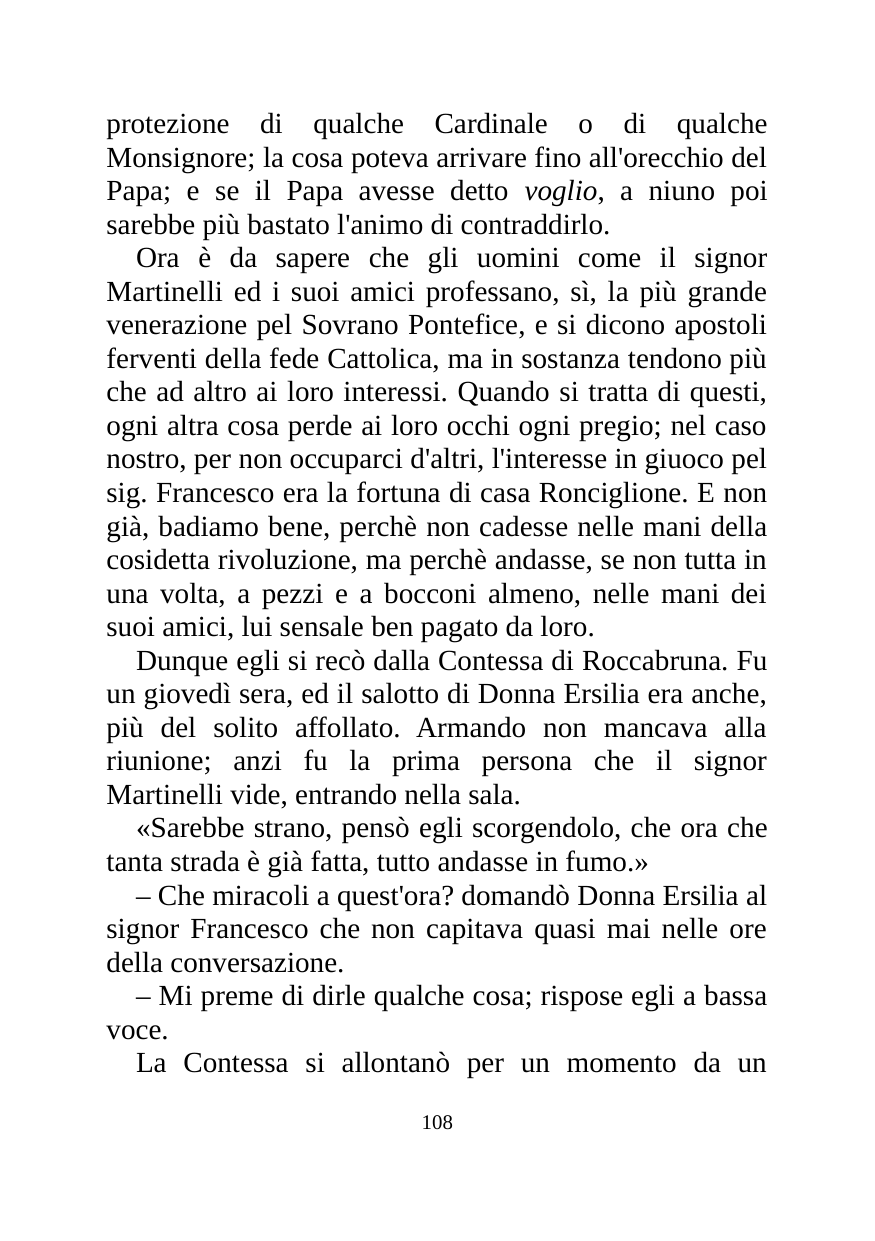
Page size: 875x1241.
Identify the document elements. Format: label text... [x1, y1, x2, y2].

text La Contessa si allontanò per un momento da un [106, 1045, 768, 1079]
text – Che miracoli a quest'ora? domandò Donna Ersilia al signor Francesco che non capitava quasi mai nelle ore della conversazione. [106, 878, 768, 978]
text «Sarebbe strano, pensò egli scorgendolo, che ora che tanta strada è già fatta, tutto andasse in fumo.» [106, 811, 768, 878]
text Ora è da sapere che gli uomini come il signor Martinelli ed i suoi amici professano, sì, la più grande venerazione pel Sovrano Pontefice, e si dicono apostoli ferventi della fede Cattolica, ma in sostanza tendono più che ad altro ai loro interessi. Quando si tratta di questi, ogni altra cosa perde ai loro occhi ogni pregio; nel caso nostro, per non occuparci d'altri, l'interesse in giuoco pel sig. Francesco era la fortuna di casa Ronciglione. E non già, badiamo bene, perchè non cadesse nelle mani della cosidetta rivoluzione, ma perchè andasse, se non tutta in una volta, a pezzi e a bocconi almeno, nelle mani dei suoi amici, lui sensale ben pagato da loro. [106, 240, 768, 643]
text – Mi preme di dirle qualche cosa; rispose egli a bassa voce. [106, 978, 768, 1045]
text protezione di qualche Cardinale o di qualche Monsignore; la cosa poteva arrivare fino all'orecchio del Papa; e se il Papa avesse detto voglio, a niuno poi sarebbe più bastato l'animo di contraddirlo. [106, 106, 768, 240]
text Dunque egli si recò dalla Contessa di Roccabruna. Fu un giovedì sera, ed il salotto di Donna Ersilia era anche, più del solito affollato. Armando non mancava alla riunione; anzi fu la prima persona che il signor Martinelli vide, entrando nella sala. [106, 643, 768, 811]
